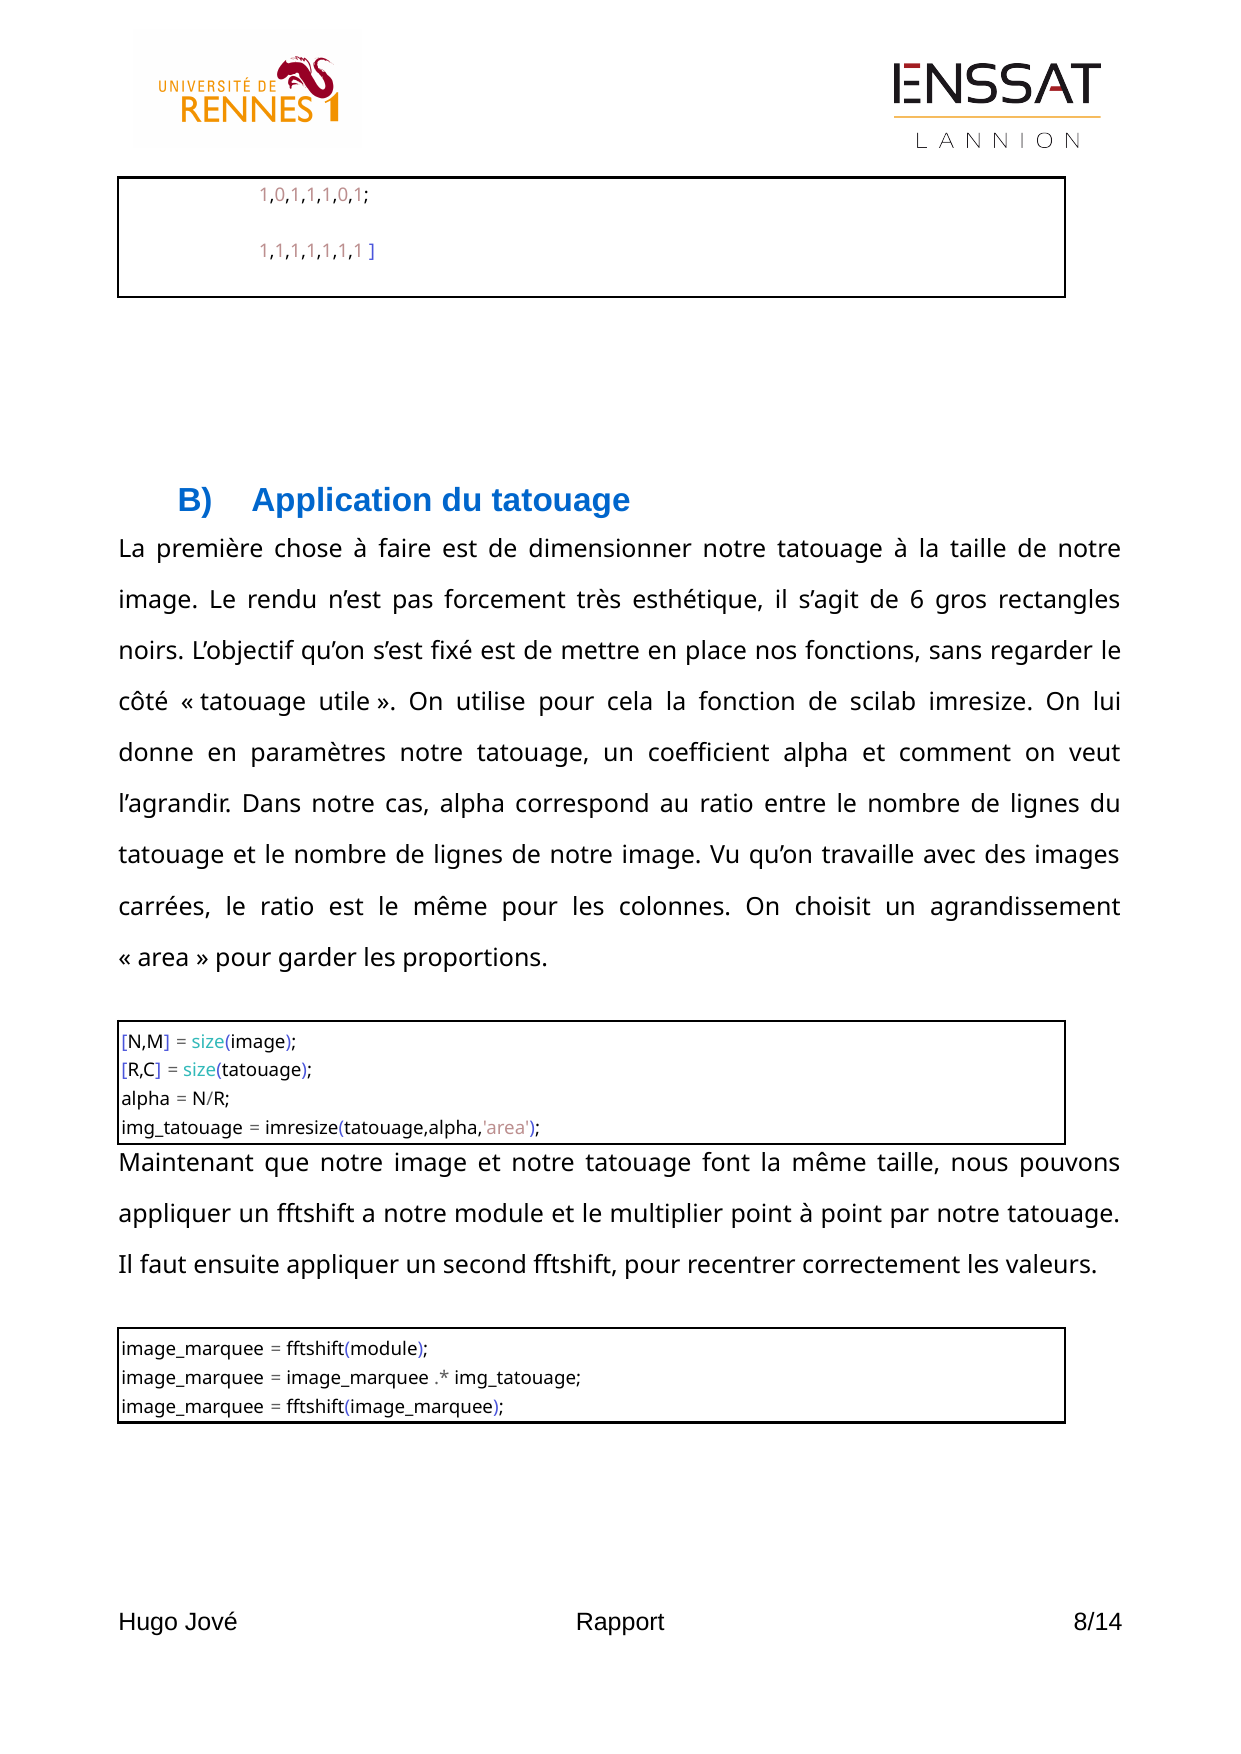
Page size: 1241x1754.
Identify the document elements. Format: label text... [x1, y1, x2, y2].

table_header [N,M] = size(image); [R,C] = size(tatouage); alpha = N/R; img_tatouage = imresize(tatouage,alpha,'area'); [119, 1022, 1064, 1143]
picture [894, 63, 1101, 148]
text La première chose à faire est de dimensionner notre tatouage à la taille de notre image. Le rendu n’est pas forcement très esthétique, il s’agit de 6 gros rectangles noirs. L’objectif qu’on s’est fixé est de mettre en place nos fonctions, sans regarder le côté « tatouage utile ». On utilise pour cela la fonction de scilab imresize. On lui donne en paramètres notre tatouage, un coefficient alpha et comment on veut l’agrandir. Dans notre cas, alpha correspond au ratio entre le nombre de lignes du tatouage et le nombre de lignes de notre image. Vu qu’on travaille avec des images carrées, le ratio est le même pour les colonnes. On choisit un agrandissement « area » pour garder les proportions. [118, 531, 1122, 973]
text Maintenant que notre image et notre tatouage font la même taille, nous pouvons appliquer un fftshift a notre module et le multiplier point à point par notre tatouage. Il faut ensuite appliquer un second fftshift, pour recentrer correctement les valeurs. [118, 1145, 1122, 1281]
picture [133, 29, 363, 148]
table_header 1,0,1,1,1,0,1; 1,1,1,1,1,1,1 ] [119, 179, 1064, 296]
subtitle Application du tatouage [177, 480, 1122, 518]
table_header image_marquee = fftshift(module); image_marquee = image_marquee .* img_tatouage; image_marquee = fftshift(image_marquee); [119, 1329, 1064, 1421]
